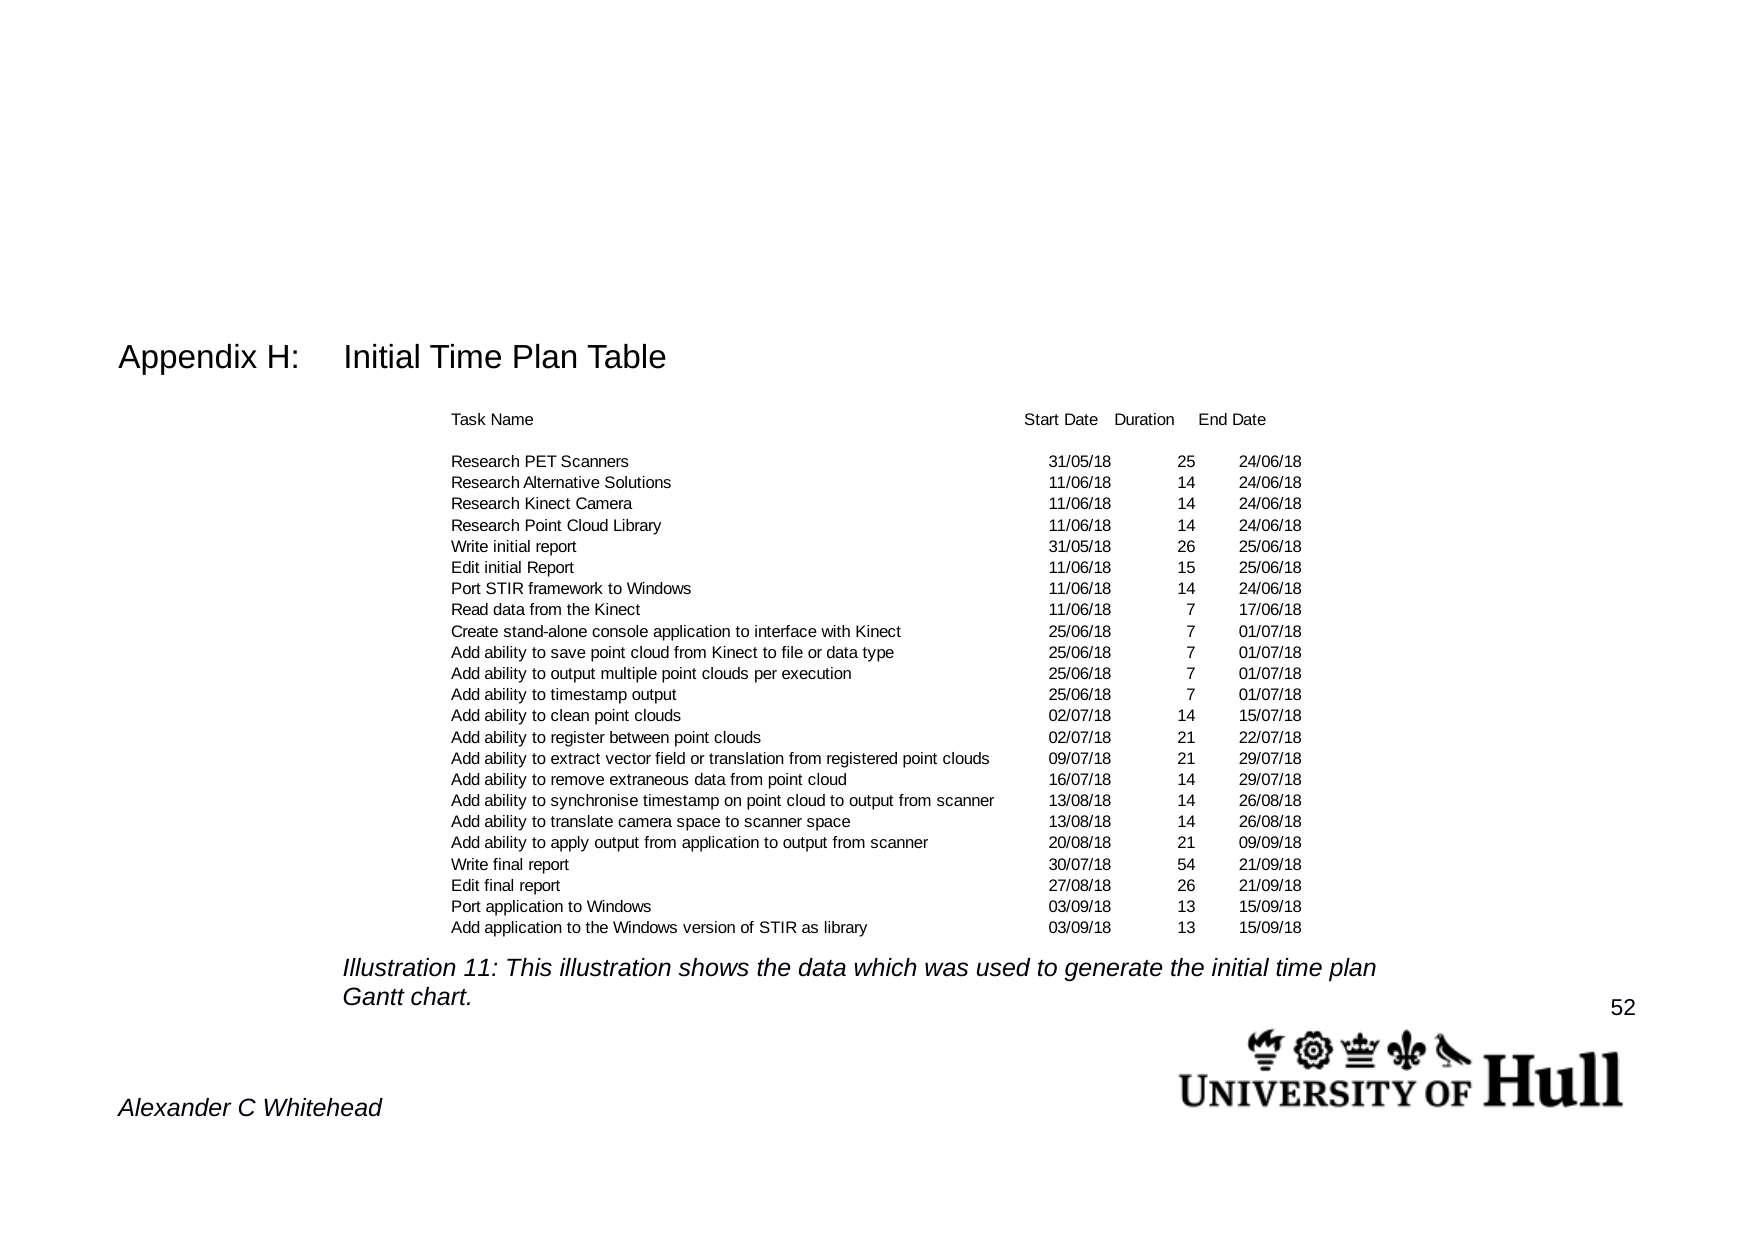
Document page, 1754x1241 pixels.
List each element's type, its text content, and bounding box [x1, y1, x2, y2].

text Illustration 11: This illustration shows the data which was used to generate the initial time plan Gantt chart. [342, 422, 1412, 1011]
picture [1172, 1020, 1632, 1117]
subtitle Initial Time Plan Table [118, 337, 1636, 376]
